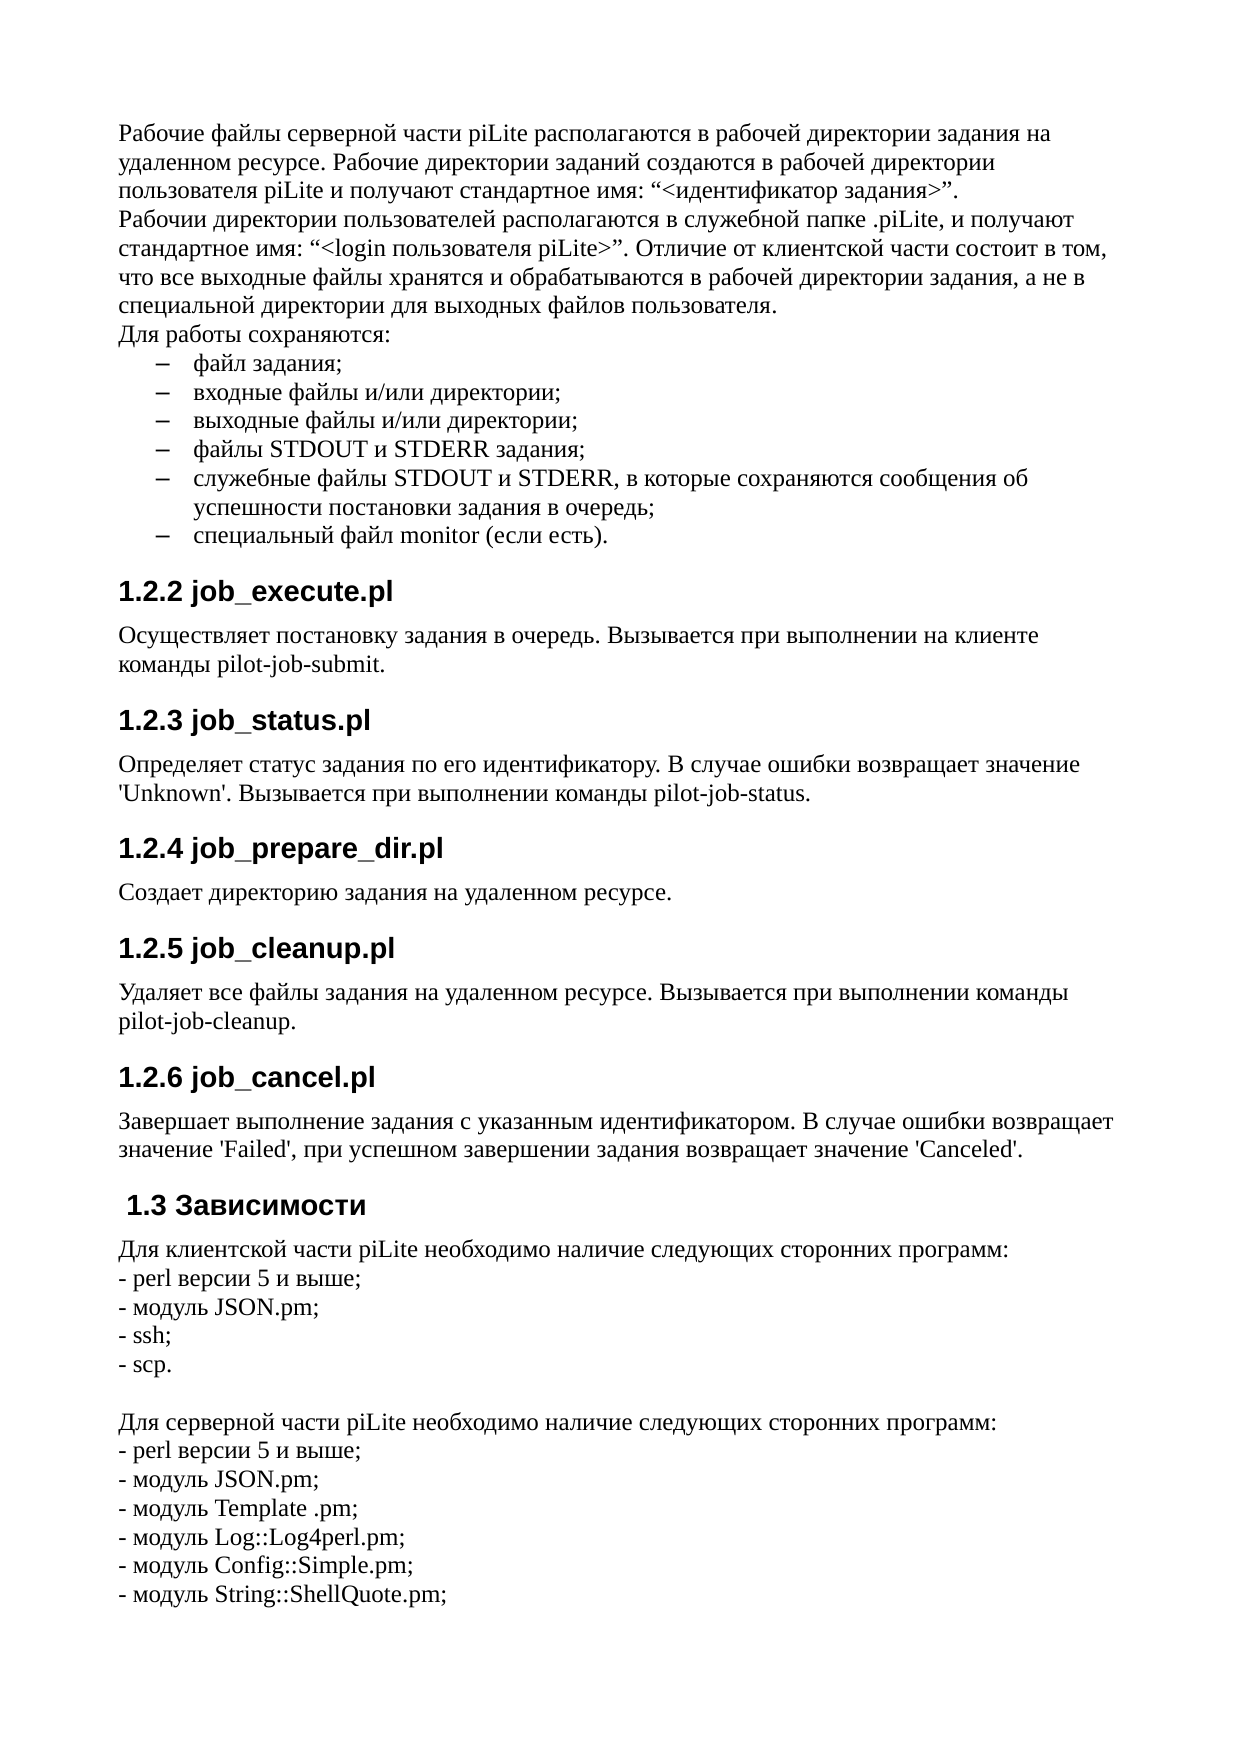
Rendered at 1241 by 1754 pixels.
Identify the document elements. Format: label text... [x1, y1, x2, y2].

list специальный файл monitor (если есть). [156, 521, 1122, 549]
subtitle 1.2.2 job_execute.pl [118, 574, 1122, 608]
text - модуль Log::Log4perl.pm; [118, 1522, 1122, 1551]
text - модуль String::ShellQuote.pm; [118, 1579, 1122, 1608]
text - perl версии 5 и выше; [118, 1263, 1122, 1292]
list выходные файлы и/или директории; [156, 406, 1122, 434]
subtitle 1.2.4 job_prepare_dir.pl [118, 831, 1122, 865]
text Завершает выполнение задания с указанным идентификатором. В случае ошибки возвращает значение 'Failed', при успешном завершении задания возвращает значение 'Canceled'. [118, 1106, 1122, 1163]
text Осуществляет постановку задания в очередь. Вызывается при выполнении на клиенте команды pilot-job-submit. [118, 620, 1122, 678]
text - ssh; [118, 1321, 1122, 1349]
text Для работы сохраняются: [118, 319, 1122, 348]
subtitle 1.2.6 job_cancel.pl [118, 1060, 1122, 1093]
text - модуль JSON.pm; [118, 1292, 1122, 1321]
text Создает директорию задания на удаленном ресурсе. [118, 877, 1122, 906]
text Для клиентской части piLite необходимо наличие следующих сторонних программ: [118, 1234, 1122, 1263]
text Для серверной части piLite необходимо наличие следующих сторонних программ: [118, 1407, 1122, 1436]
list файл задания; [156, 348, 1122, 377]
list файлы STDOUT и STDERR задания; [156, 434, 1122, 463]
text - модуль Template .pm; [118, 1493, 1122, 1522]
text Рабочии директории пользователей располагаются в служебной папке .piLite, и получают стандартное имя: “<login пользователя piLite>”. Отличие от клиентской части состоит в том, что все выходные файлы хранятся и обрабатываются в рабочей директории задания, а не в специальной директории для выходных файлов пользователя. [118, 204, 1122, 319]
text Рабочие файлы серверной части piLite располагаются в рабочей директории задания на удаленном ресурсе. Рабочие директории заданий создаются в рабочей директории пользователя piLite и получают стандартное имя: “<идентификатор задания>”. [118, 118, 1122, 204]
text - модуль JSON.pm; [118, 1464, 1122, 1493]
text - модуль Config::Simple.pm; [118, 1551, 1122, 1579]
text Удаляет все файлы задания на удаленном ресурсе. Вызывается при выполнении команды pilot-job-cleanup. [118, 977, 1122, 1035]
text - perl версии 5 и выше; [118, 1436, 1122, 1464]
text Определяет статус задания по его идентификатору. В случае ошибки возвращает значение 'Unknown'. Вызывается при выполнении команды pilot-job-status. [118, 749, 1122, 806]
list входные файлы и/или директории; [156, 377, 1122, 406]
list служебные файлы STDOUT и STDERR, в которые сохраняются сообщения об успешности постановки задания в очередь; [156, 463, 1122, 521]
subtitle 1.2.3 job_status.pl [118, 703, 1122, 736]
subtitle 1.2.5 job_cleanup.pl [118, 931, 1122, 965]
subtitle 1.3 Зависимости [118, 1188, 1122, 1222]
text - scp. [118, 1349, 1122, 1378]
